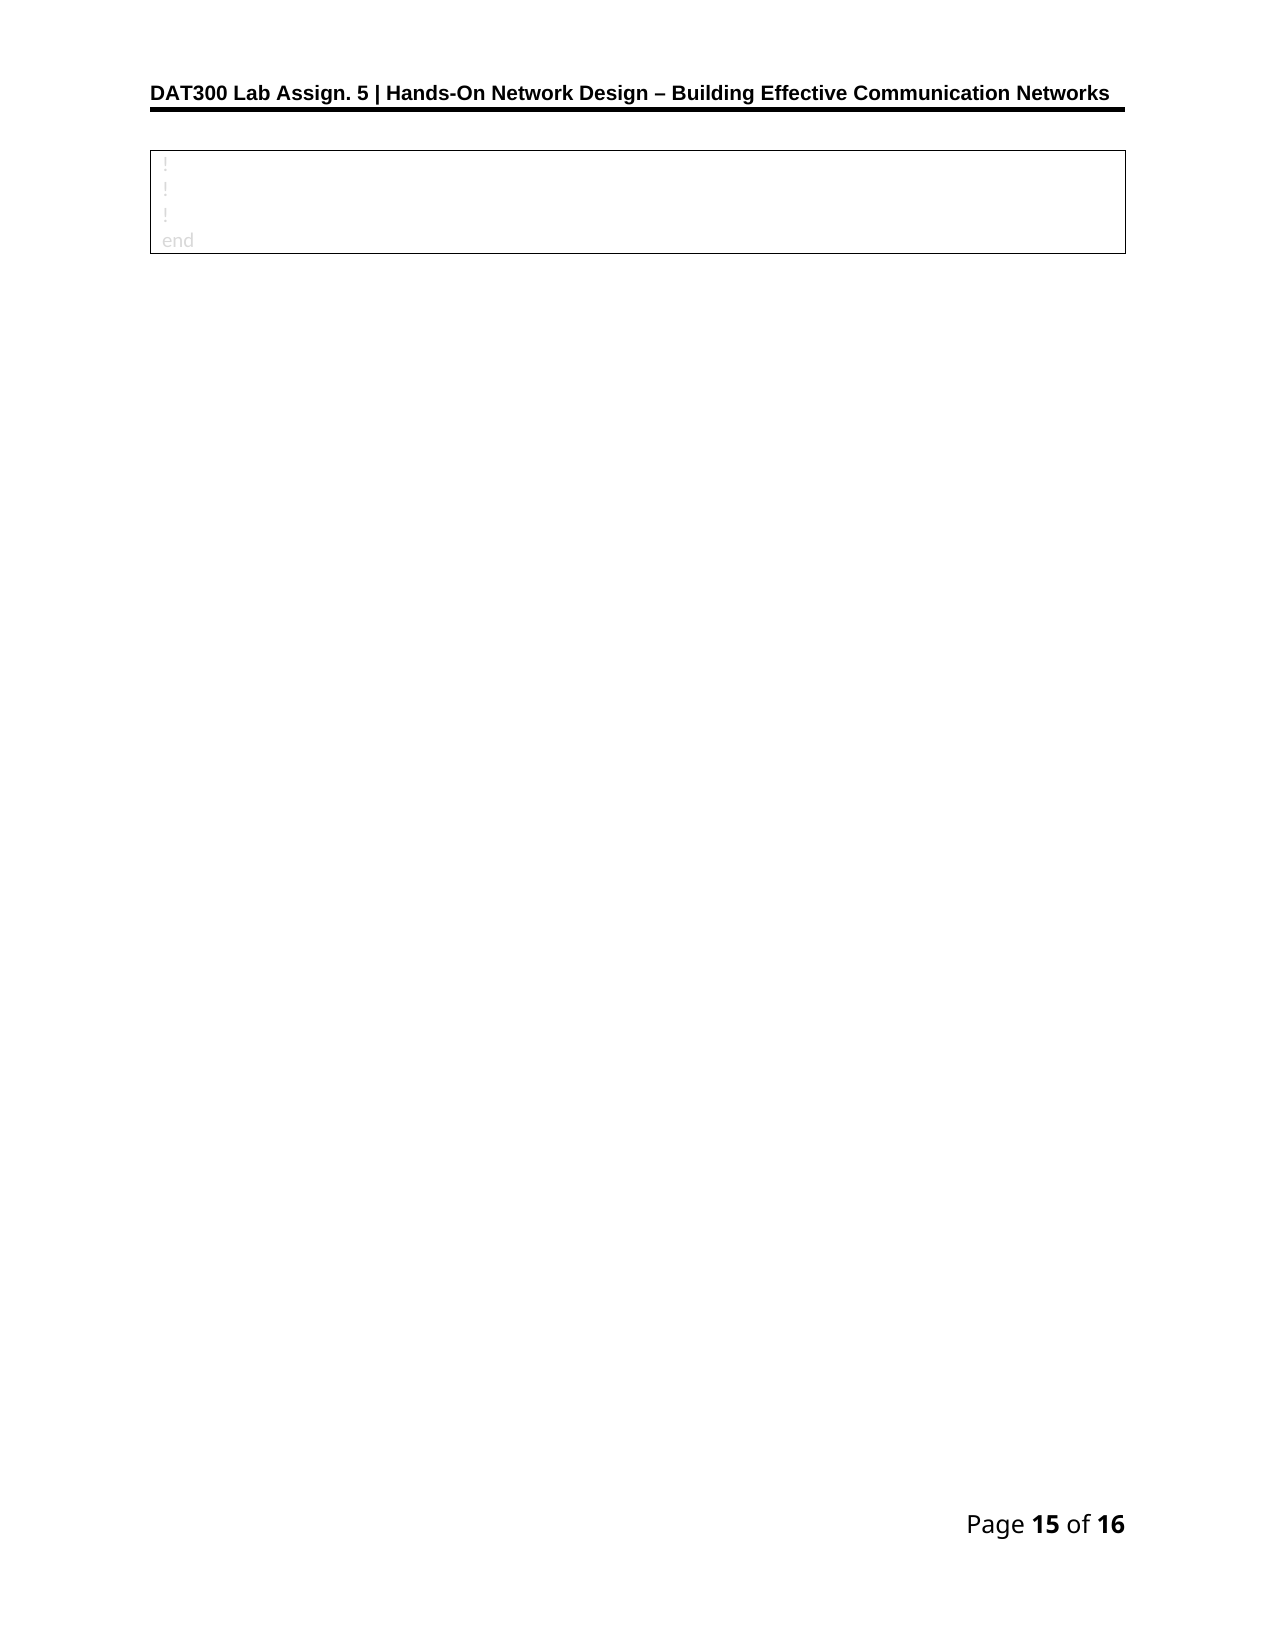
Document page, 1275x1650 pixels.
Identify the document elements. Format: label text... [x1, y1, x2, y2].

table_cell ! ! ! end [151, 151, 1125, 253]
